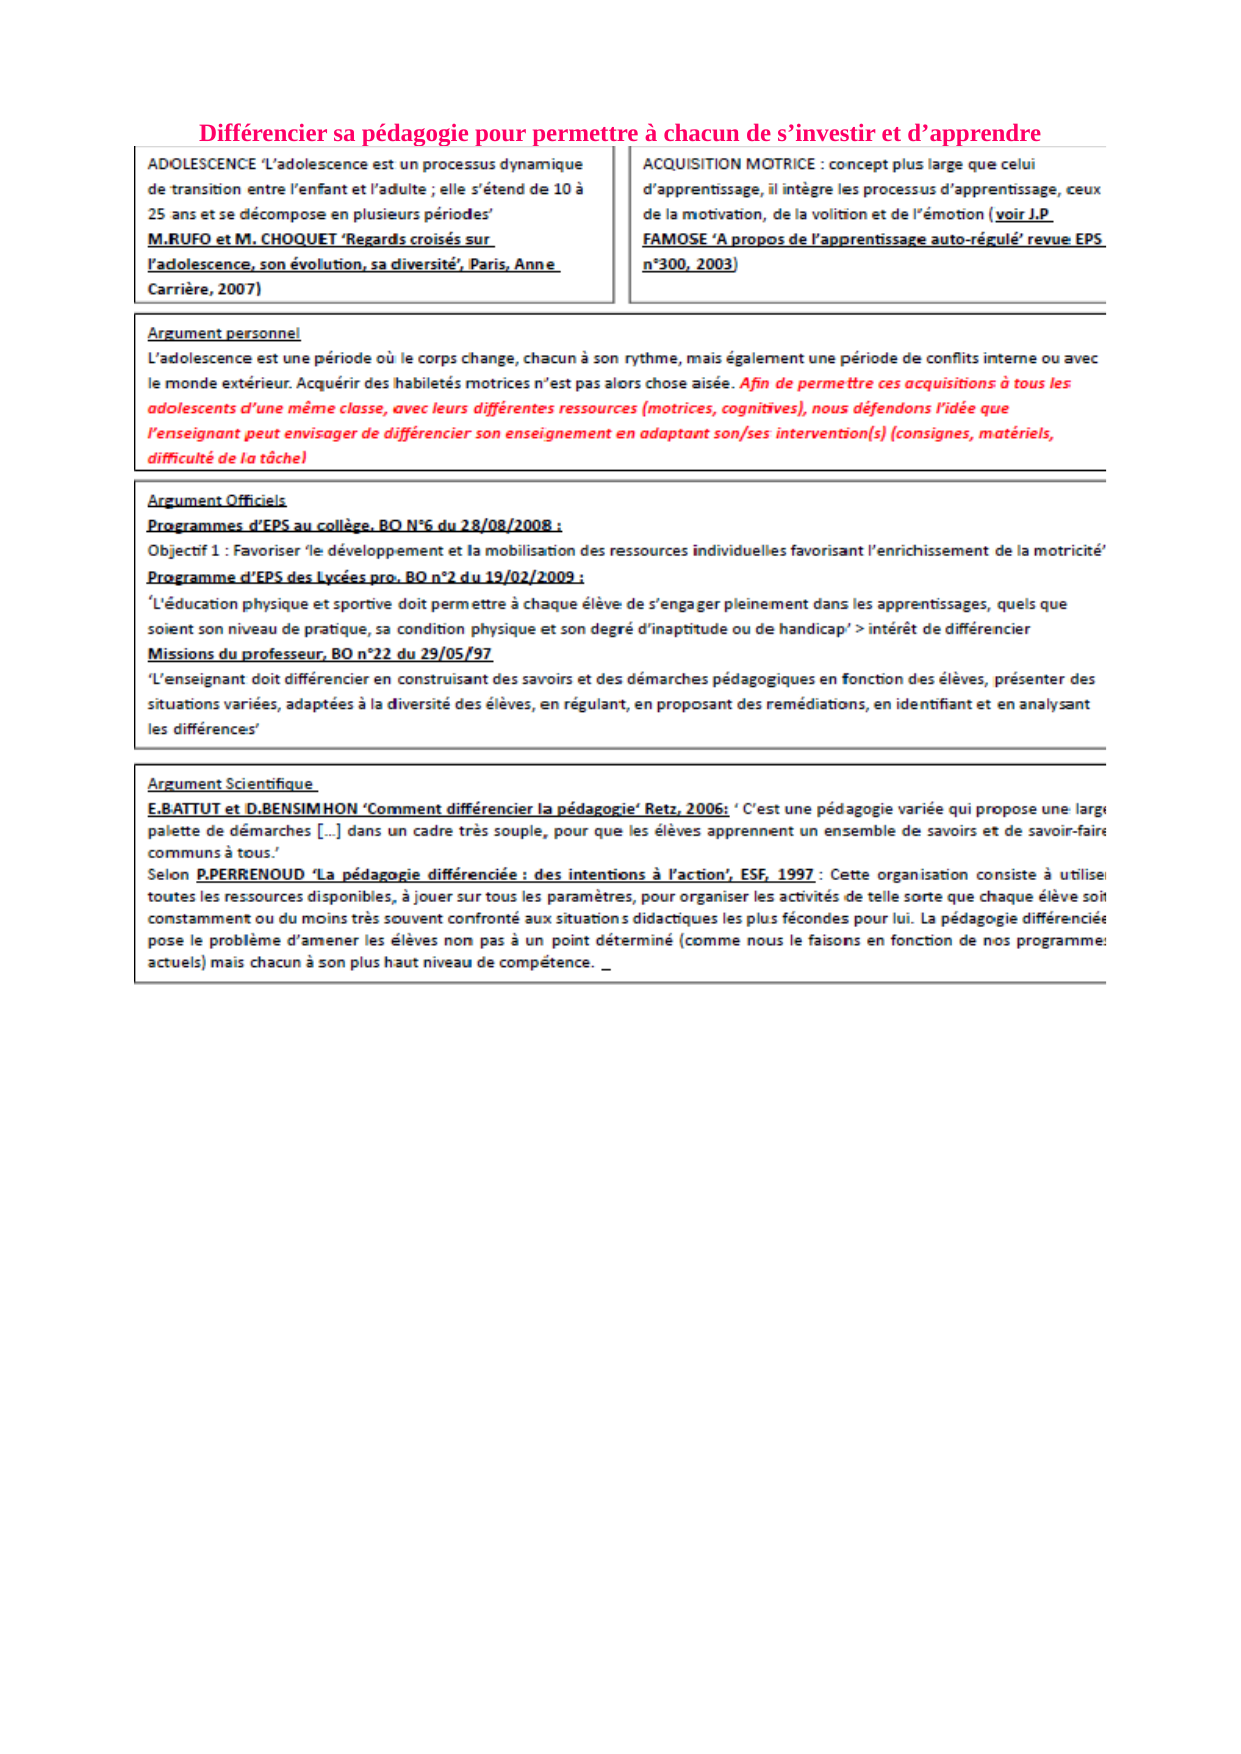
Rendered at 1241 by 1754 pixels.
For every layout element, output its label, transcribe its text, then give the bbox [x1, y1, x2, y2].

picture [134, 146, 1107, 988]
text Différencier sa pédagogie pour permettre à chacun de s’investir et d’apprendre [118, 118, 1122, 147]
